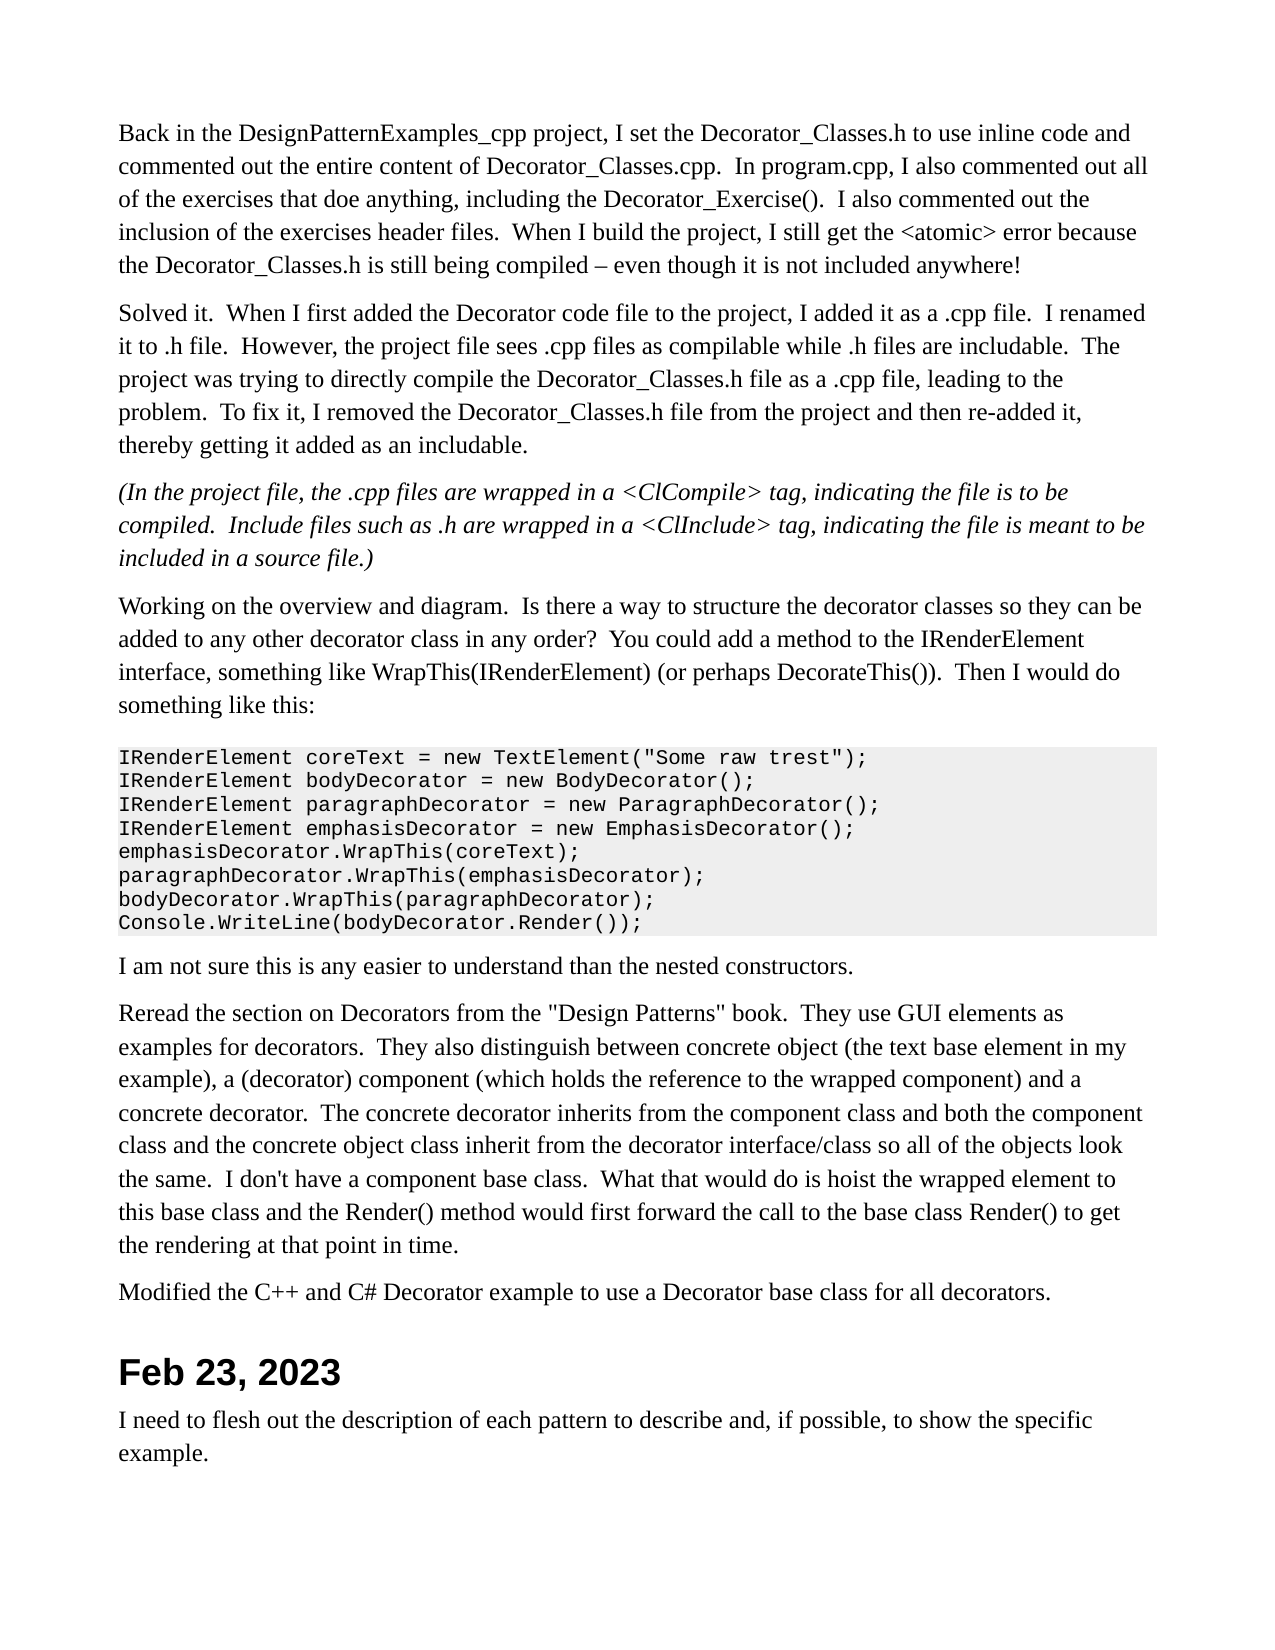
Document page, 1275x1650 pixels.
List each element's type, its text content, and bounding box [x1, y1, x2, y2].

text IRenderElement bodyDecorator = new BodyDecorator(); [118, 770, 1157, 794]
text Modified the C++ and C# Decorator example to use a Decorator base class for all decorators. [118, 1277, 1157, 1306]
text I need to flesh out the description of each pattern to describe and, if possible, to show the specific example. [118, 1406, 1157, 1467]
text I am not sure this is any easier to understand than the nested constructors. [118, 951, 1157, 980]
text bodyDecorator.WrapThis(paragraphDecorator); [118, 889, 1157, 912]
text emphasisDecorator.WrapThis(coreText); [118, 841, 1157, 865]
text IRenderElement emphasisDecorator = new EmphasisDecorator(); [118, 818, 1157, 841]
subtitle Feb 23, 2023 [118, 1350, 1157, 1393]
text Working on the overview and diagram. Is there a way to structure the decorator classes so they can be added to any other decorator class in any order? You could add a method to the IRenderElement interface, something like WrapThis(IRenderElement) (or perhaps DecorateThis()). Then I would do something like this: [118, 591, 1157, 719]
text Console.WriteLine(bodyDecorator.Render()); [118, 912, 1157, 936]
text (In the project file, the .cpp files are wrapped in a <ClCompile> tag, indicating the file is to be compiled. Include files such as .h are wrapped in a <ClInclude> tag, indicating the file is meant to be included in a source file.) [118, 477, 1157, 572]
text Back in the DesignPatternExamples_cpp project, I set the Decorator_Classes.h to use inline code and commented out the entire content of Decorator_Classes.cpp. In program.cpp, I also commented out all of the exercises that doe anything, including the Decorator_Exercise(). I also commented out the inclusion of the exercises header files. When I build the project, I still get the <atomic> error because the Decorator_Classes.h is still being compiled – even though it is not included anywhere! [118, 118, 1157, 279]
text paragraphDecorator.WrapThis(emphasisDecorator); [118, 865, 1157, 889]
text IRenderElement paragraphDecorator = new ParagraphDecorator(); [118, 794, 1157, 818]
text Reread the section on Decorators from the "Design Patterns" book. They use GUI elements as examples for decorators. They also distinguish between concrete object (the text base element in my example), a (decorator) component (which holds the reference to the wrapped component) and a concrete decorator. The concrete decorator inherits from the component class and both the component class and the concrete object class inherit from the decorator interface/class so all of the objects look the same. I don't have a component base class. What that would do is hoist the wrapped element to this base class and the Render() method would first forward the call to the base class Render() to get the rendering at that point in time. [118, 998, 1157, 1258]
text IRenderElement coreText = new TextElement("Some raw trest"); [118, 747, 1157, 770]
text Solved it. When I first added the Decorator code file to the project, I added it as a .cpp file. I renamed it to .h file. However, the project file sees .cpp files as compilable while .h files are includable. The project was trying to directly compile the Decorator_Classes.h file as a .cpp file, leading to the problem. To fix it, I removed the Decorator_Classes.h file from the project and then re-added it, thereby getting it added as an includable. [118, 298, 1157, 459]
